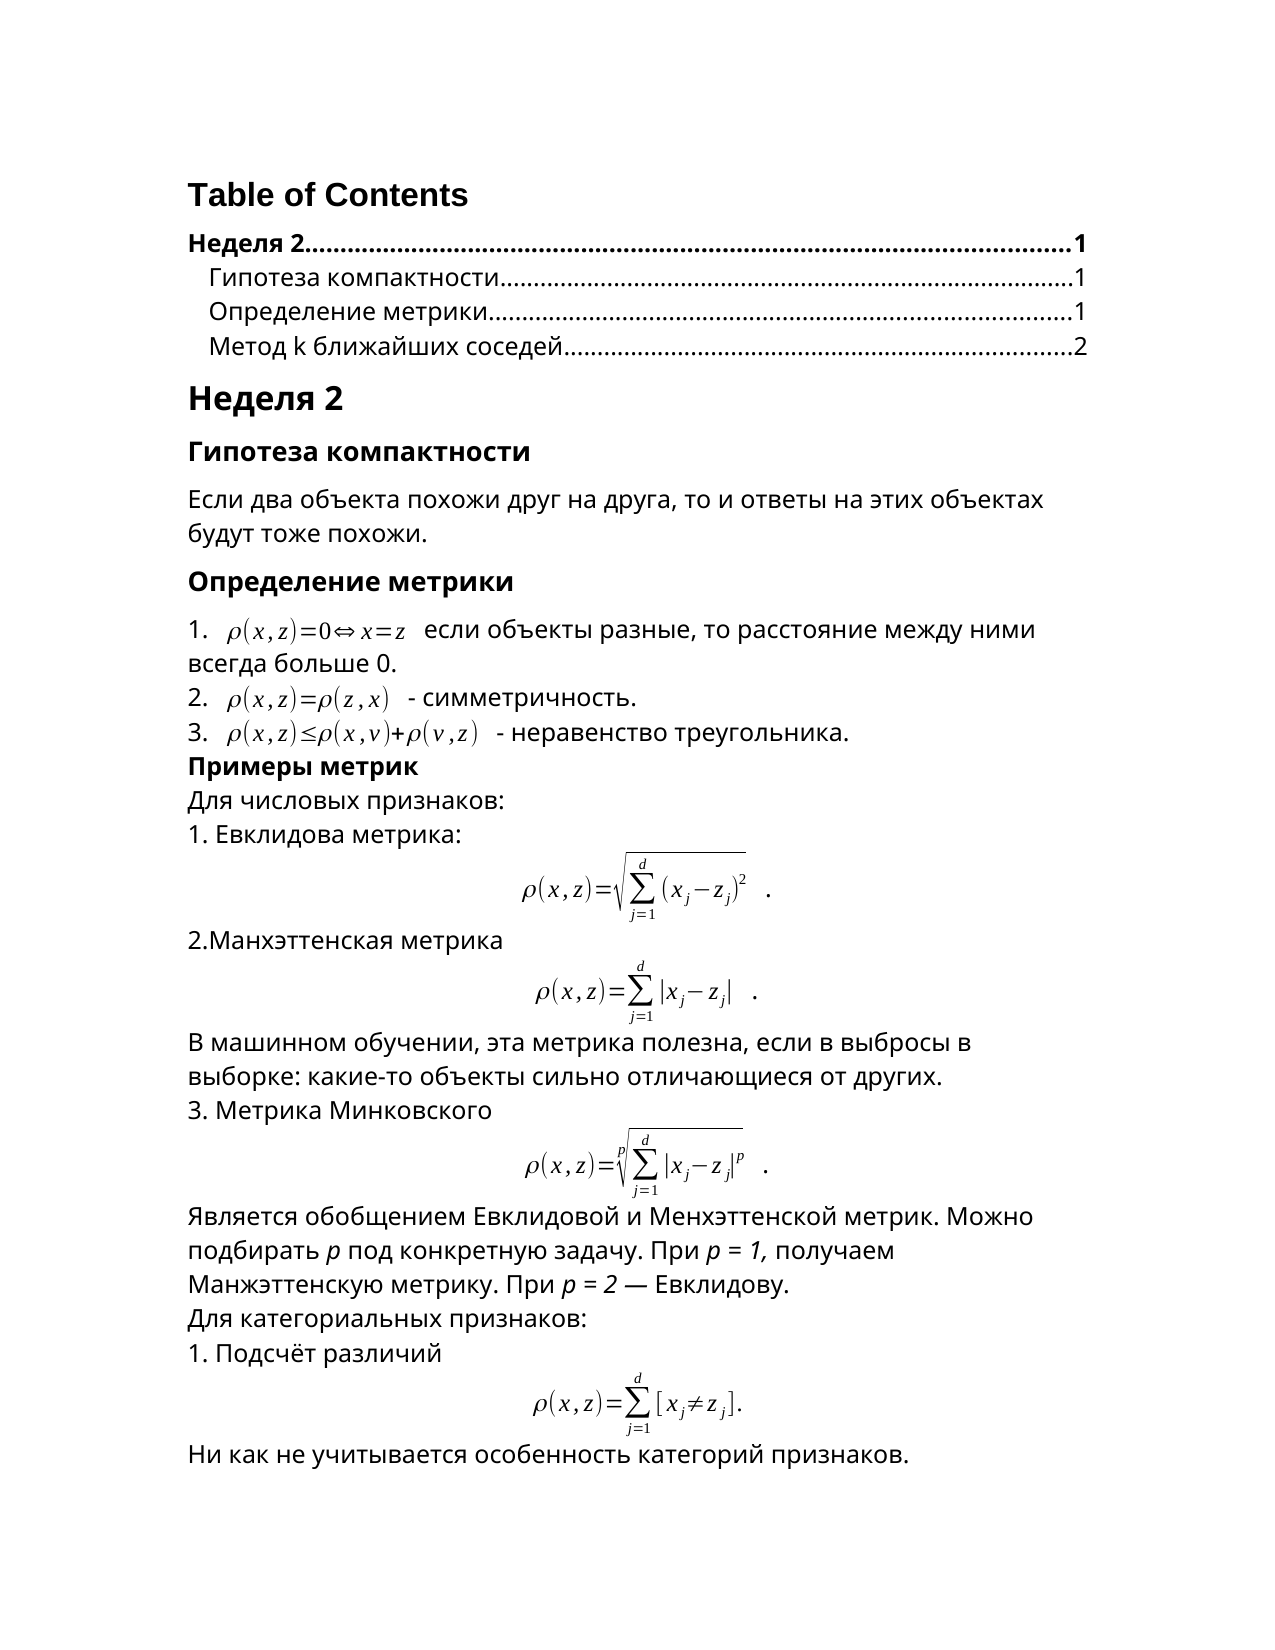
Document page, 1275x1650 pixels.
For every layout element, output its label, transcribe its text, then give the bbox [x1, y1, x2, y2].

subtitle Неделя 2 [187, 375, 1087, 420]
text В машинном обучении, эта метрика полезна, если в выбросы в выборке: какие-то объекты сильно отличающиеся от других. [187, 1024, 1087, 1092]
text Если два объекта похожи друг на друга, то и ответы на этих объектах будут тоже похожи. [187, 482, 1087, 550]
text 1. Подсчёт различий [187, 1335, 1087, 1369]
text 1.если объекты разные, то расстояние между ними всегда больше 0. [187, 612, 1087, 680]
text Для категориальных признаков: [187, 1301, 1087, 1335]
text 3.- неравенство треугольника. [187, 714, 1087, 748]
text Примеры метрик [187, 748, 1087, 782]
subtitle Гипотеза компактности [187, 433, 1087, 469]
text Метод k ближайших соседей 2 [208, 328, 1087, 362]
text 3. Метрика Минковского [187, 1092, 1087, 1126]
text . [187, 1126, 1087, 1199]
text Для числовых признаков: [187, 782, 1087, 816]
text Ни как не учитывается особенность категорий признаков. [187, 1437, 1087, 1471]
subtitle Определение метрики [187, 563, 1087, 599]
text Является обобщением Евклидовой и Менхэттенской метрик. Можно подбирать p под конкретную задачу. При p = 1, получаем Манжэттенскую метрику. При p = 2 — Евклидову. [187, 1199, 1087, 1301]
subtitle Table of Contents [187, 175, 1087, 213]
text Неделя 2 1 [187, 226, 1087, 260]
text 1. Евклидова метрика: [187, 816, 1087, 850]
text . [187, 850, 1087, 923]
text . [187, 957, 1087, 1024]
text Гипотеза компактности 1 [208, 260, 1087, 294]
text Определение метрики 1 [208, 294, 1087, 328]
text 2.- симметричность. [187, 680, 1087, 714]
text 2.Манхэттенская метрика [187, 923, 1087, 957]
